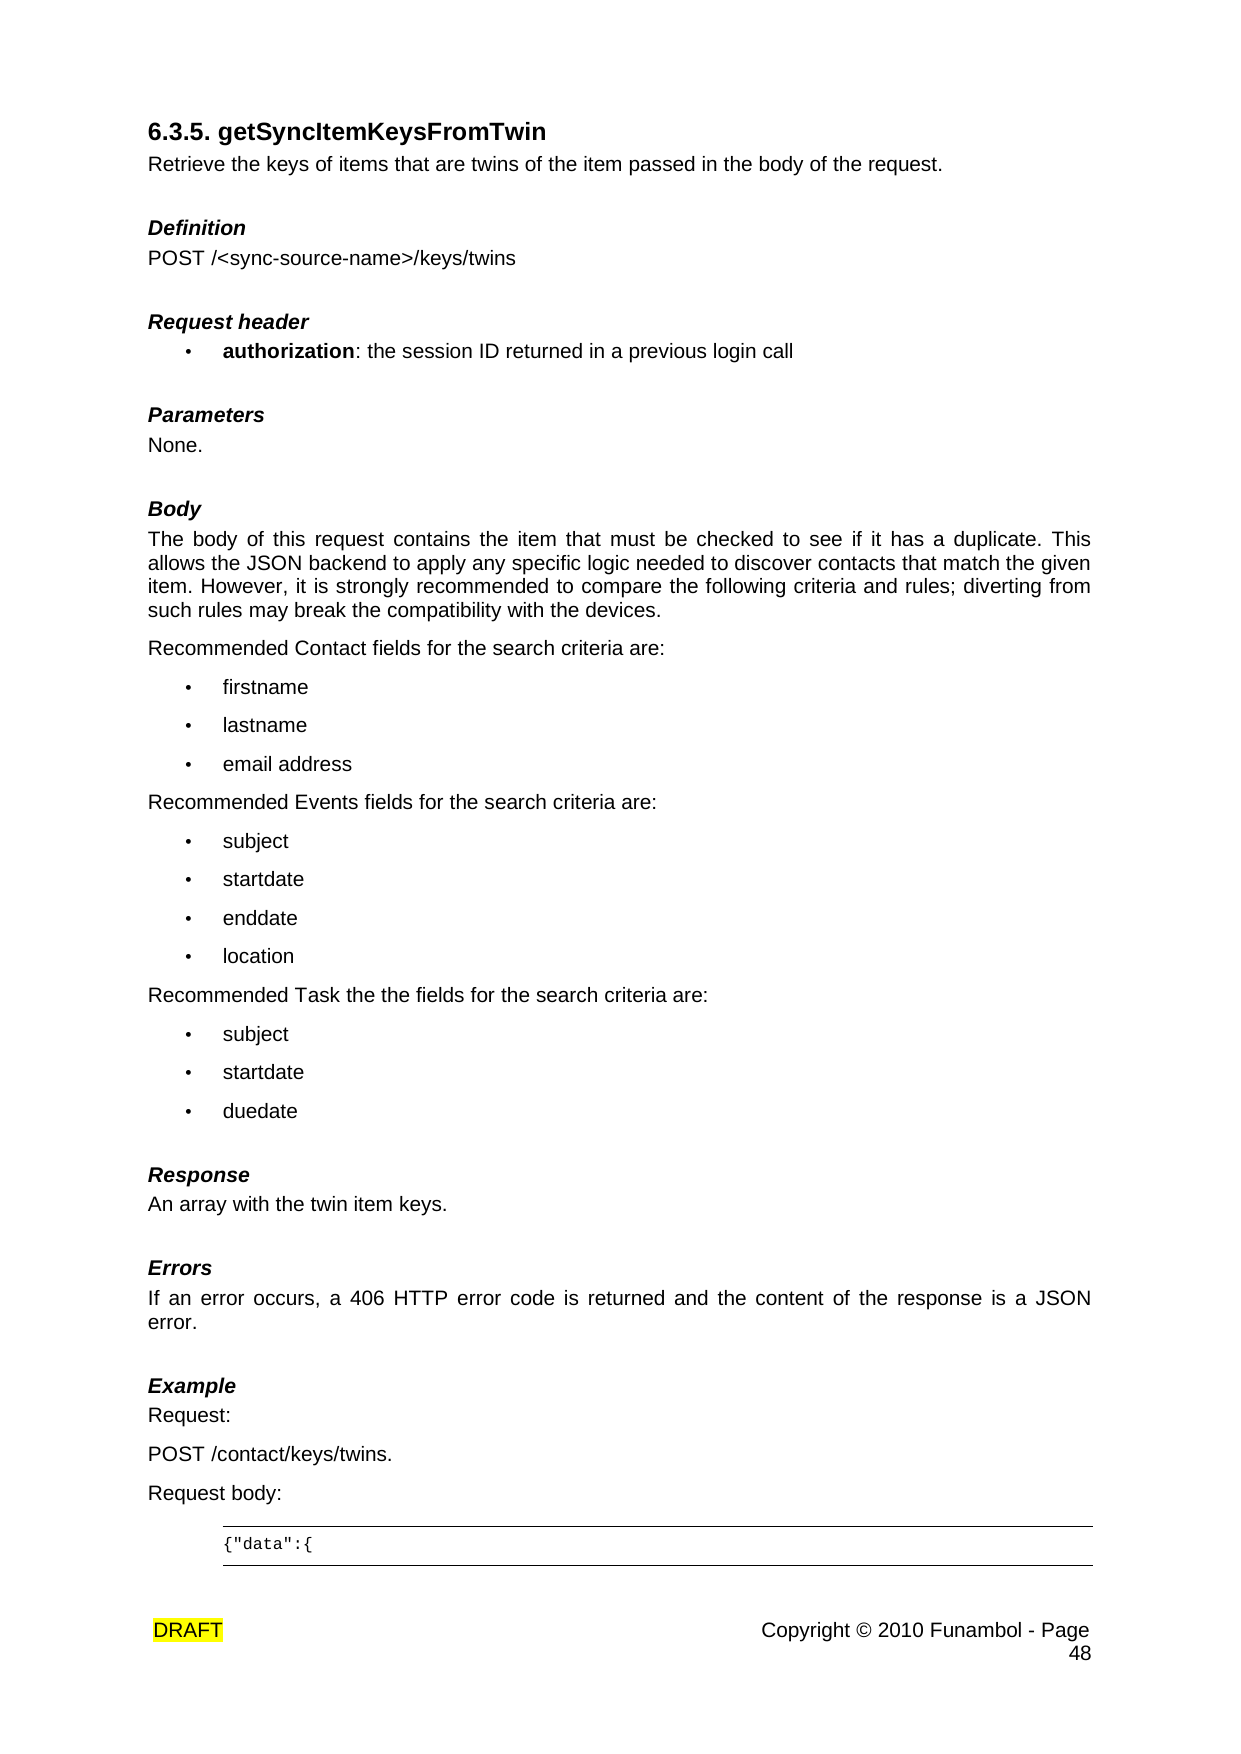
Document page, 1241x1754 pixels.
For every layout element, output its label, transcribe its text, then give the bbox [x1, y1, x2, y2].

text POST /<sync-source-name>/keys/twins [148, 246, 1093, 270]
text Request body: [148, 1481, 1093, 1504]
text Recommended Events fields for the search criteria are: [148, 791, 1093, 814]
list enddate [185, 906, 1093, 930]
text An array with the twin item keys. [148, 1193, 1093, 1216]
subtitle Response [148, 1163, 1093, 1187]
list email address [185, 752, 1093, 776]
list subject [185, 829, 1093, 853]
text Retrieve the keys of items that are twins of the item passed in the body of the request. [148, 152, 1093, 176]
subtitle Parameters [148, 403, 1093, 427]
text If an error occurs, a 406 HTTP error code is returned and the content of the response is a JSON error. [148, 1287, 1093, 1334]
text Request: [148, 1404, 1093, 1427]
subtitle Definition [148, 216, 1093, 240]
subtitle Errors [148, 1256, 1093, 1280]
text Recommended Task the the fields for the search criteria are: [148, 983, 1093, 1007]
text Recommended Contact fields for the search criteria are: [148, 637, 1093, 660]
list startdate [185, 1061, 1093, 1084]
list duedate [185, 1099, 1093, 1123]
text POST /contact/keys/twins. [148, 1442, 1093, 1466]
subtitle Request header [148, 310, 1093, 334]
list subject [185, 1022, 1093, 1046]
text {"data":{ [223, 1527, 1093, 1565]
list lastname [185, 714, 1093, 737]
list firstname [185, 675, 1093, 699]
text None. [148, 434, 1093, 457]
subtitle getSyncItemKeysFromTwin [148, 118, 1093, 146]
subtitle Example [148, 1374, 1093, 1398]
list startdate [185, 868, 1093, 891]
list authorization: the session ID returned in a previous login call [185, 340, 1093, 363]
text The body of this request contains the item that must be checked to see if it has a duplicate. This allows the JSON backend to apply any specific logic needed to discover contacts that match the given item. However, it is strongly recommended to compare the following criteria and rules; diverting from such rules may break the compatibility with the devices. [148, 527, 1093, 622]
subtitle Body [148, 497, 1093, 521]
list location [185, 945, 1093, 968]
